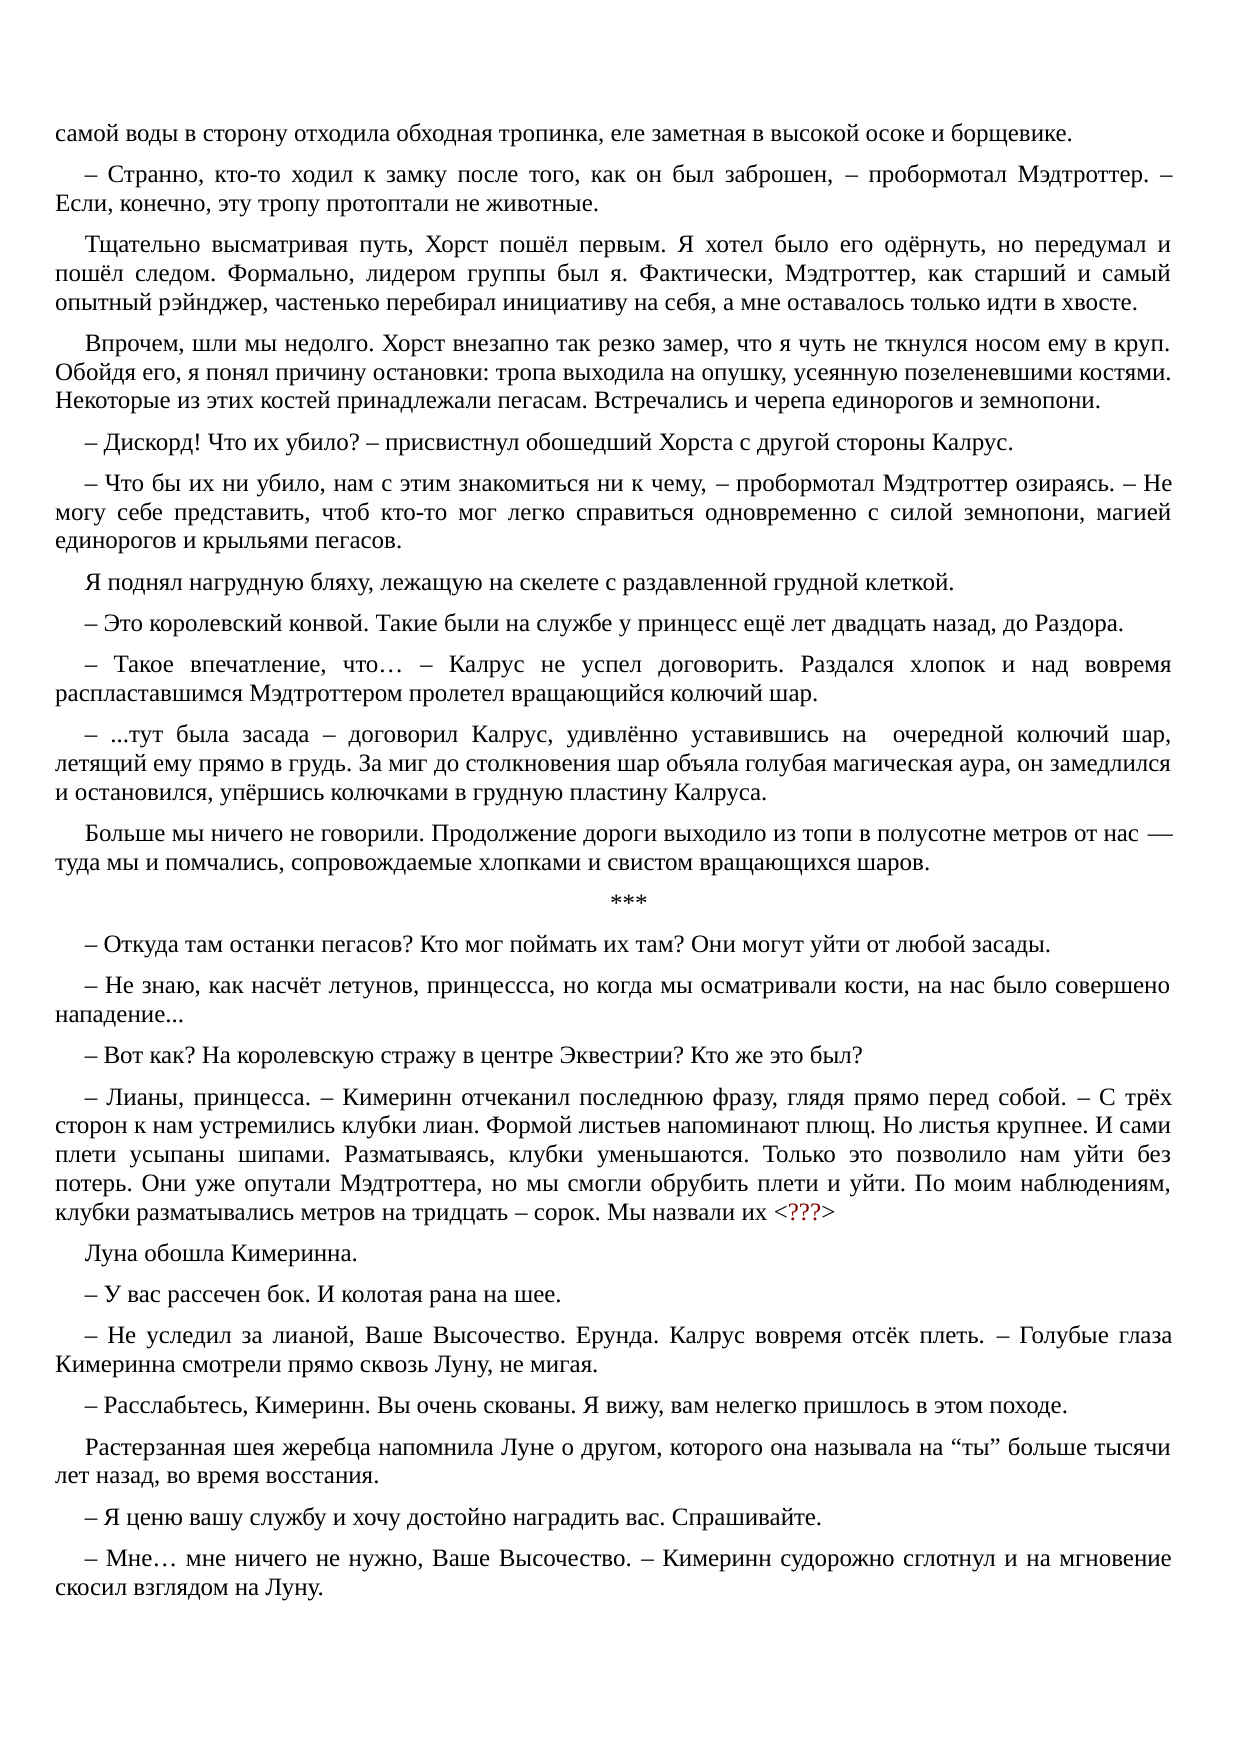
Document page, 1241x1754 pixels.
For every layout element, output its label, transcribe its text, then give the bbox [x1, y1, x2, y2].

text – У вас рассечен бок. И колотая рана на шее. [55, 1279, 1172, 1308]
text – Расслабьтесь, Кимеринн. Вы очень скованы. Я вижу, вам нелегко пришлось в этом походе. [55, 1391, 1172, 1419]
text – Такое впечатление, что… – Калрус не успел договорить. Раздался хлопок и над вовремя распластавшимся Мэдтроттером пролетел вращающийся колючий шар. [55, 649, 1172, 707]
text – Странно, кто-то ходил к замку после того, как он был заброшен, – пробормотал Мэдтроттер. – Если, конечно, эту тропу протоптали не животные. [55, 159, 1172, 217]
text – Откуда там останки пегасов? Кто мог поймать их там? Они могут уйти от любой засады. [55, 929, 1172, 958]
text Впрочем, шли мы недолго. Хорст внезапно так резко замер, что я чуть не ткнулся носом ему в круп. Обойдя его, я понял причину остановки: тропа выходила на опушку, усеянную позеленевшими костями. Некоторые из этих костей принадлежали пегасам. Встречались и черепа единорогов и земнопони. [55, 328, 1172, 414]
text Тщательно высматривая путь, Хорст пошёл первым. Я хотел было его одёрнуть, но передумал и пошёл следом. Формально, лидером группы был я. Фактически, Мэдтроттер, как старший и самый опытный рэйнджер, частенько перебирал инициативу на себя, а мне оставалось только идти в хвосте. [55, 229, 1172, 316]
text – Лианы, принцесса. – Кимеринн отчеканил последнюю фразу, глядя прямо перед собой. – С трёх сторон к нам устремились клубки лиан. Формой листьев напоминают плющ. Но листья крупнее. И сами плети усыпаны шипами. Разматываясь, клубки уменьшаются. Только это позволило нам уйти без потерь. Они уже опутали Мэдтроттера, но мы смогли обрубить плети и уйти. По моим наблюдениям, клубки разматывались метров на тридцать – сорок. Мы назвали их <???> [55, 1082, 1172, 1226]
text самой воды в сторону отходила обходная тропинка, еле заметная в высокой осоке и борщевике. [55, 118, 1172, 147]
text – Что бы их ни убило, нам с этим знакомиться ни к чему, – пробормотал Мэдтроттер озираясь. – Не могу себе представить, чтоб кто-то мог легко справиться одновременно с силой земнопони, магией единорогов и крыльями пегасов. [55, 468, 1172, 554]
text Больше мы ничего не говорили. Продолжение дороги выходило из топи в полусотне метров от нас — туда мы и помчались, сопровождаемые хлопками и свистом вращающихся шаров. [55, 818, 1172, 876]
text Луна обошла Кимеринна. [55, 1238, 1172, 1267]
text – Мне… мне ничего не нужно, Ваше Высочество. – Кимеринн судорожно сглотнул и на мгновение скосил взглядом на Луну. [55, 1543, 1172, 1601]
text Растерзанная шея жеребца напомнила Луне о другом, которого она называла на “ты” больше тысячи лет назад, во время восстания. [55, 1432, 1172, 1489]
text *** [55, 888, 1172, 917]
text – Не знаю, как насчёт летунов, принцессса, но когда мы осматривали кости, на нас было совершено нападение... [55, 971, 1172, 1028]
text – Дискорд! Что их убило? – присвистнул обошедший Хорста с другой стороны Калрус. [55, 427, 1172, 456]
text – Не уследил за лианой, Ваше Высочество. Ерунда. Калрус вовремя отсёк плеть. – Голубые глаза Кимеринна смотрели прямо сквозь Луну, не мигая. [55, 1321, 1172, 1378]
text – ...тут была засада – договорил Калрус, удивлённо уставившись на очередной колючий шар, летящий ему прямо в грудь. За миг до столкновения шар объяла голубая магическая аура, он замедлился и остановился, упёршись колючками в грудную пластину Калруса. [55, 719, 1172, 806]
text Я поднял нагрудную бляху, лежащую на скелете с раздавленной грудной клеткой. [55, 567, 1172, 596]
text – Вот как? На королевскую стражу в центре Эквестрии? Кто же это был? [55, 1041, 1172, 1069]
text – Это королевский конвой. Такие были на службе у принцесс ещё лет двадцать назад, до Раздора. [55, 608, 1172, 637]
text – Я ценю вашу службу и хочу достойно наградить вас. Спрашивайте. [55, 1502, 1172, 1531]
